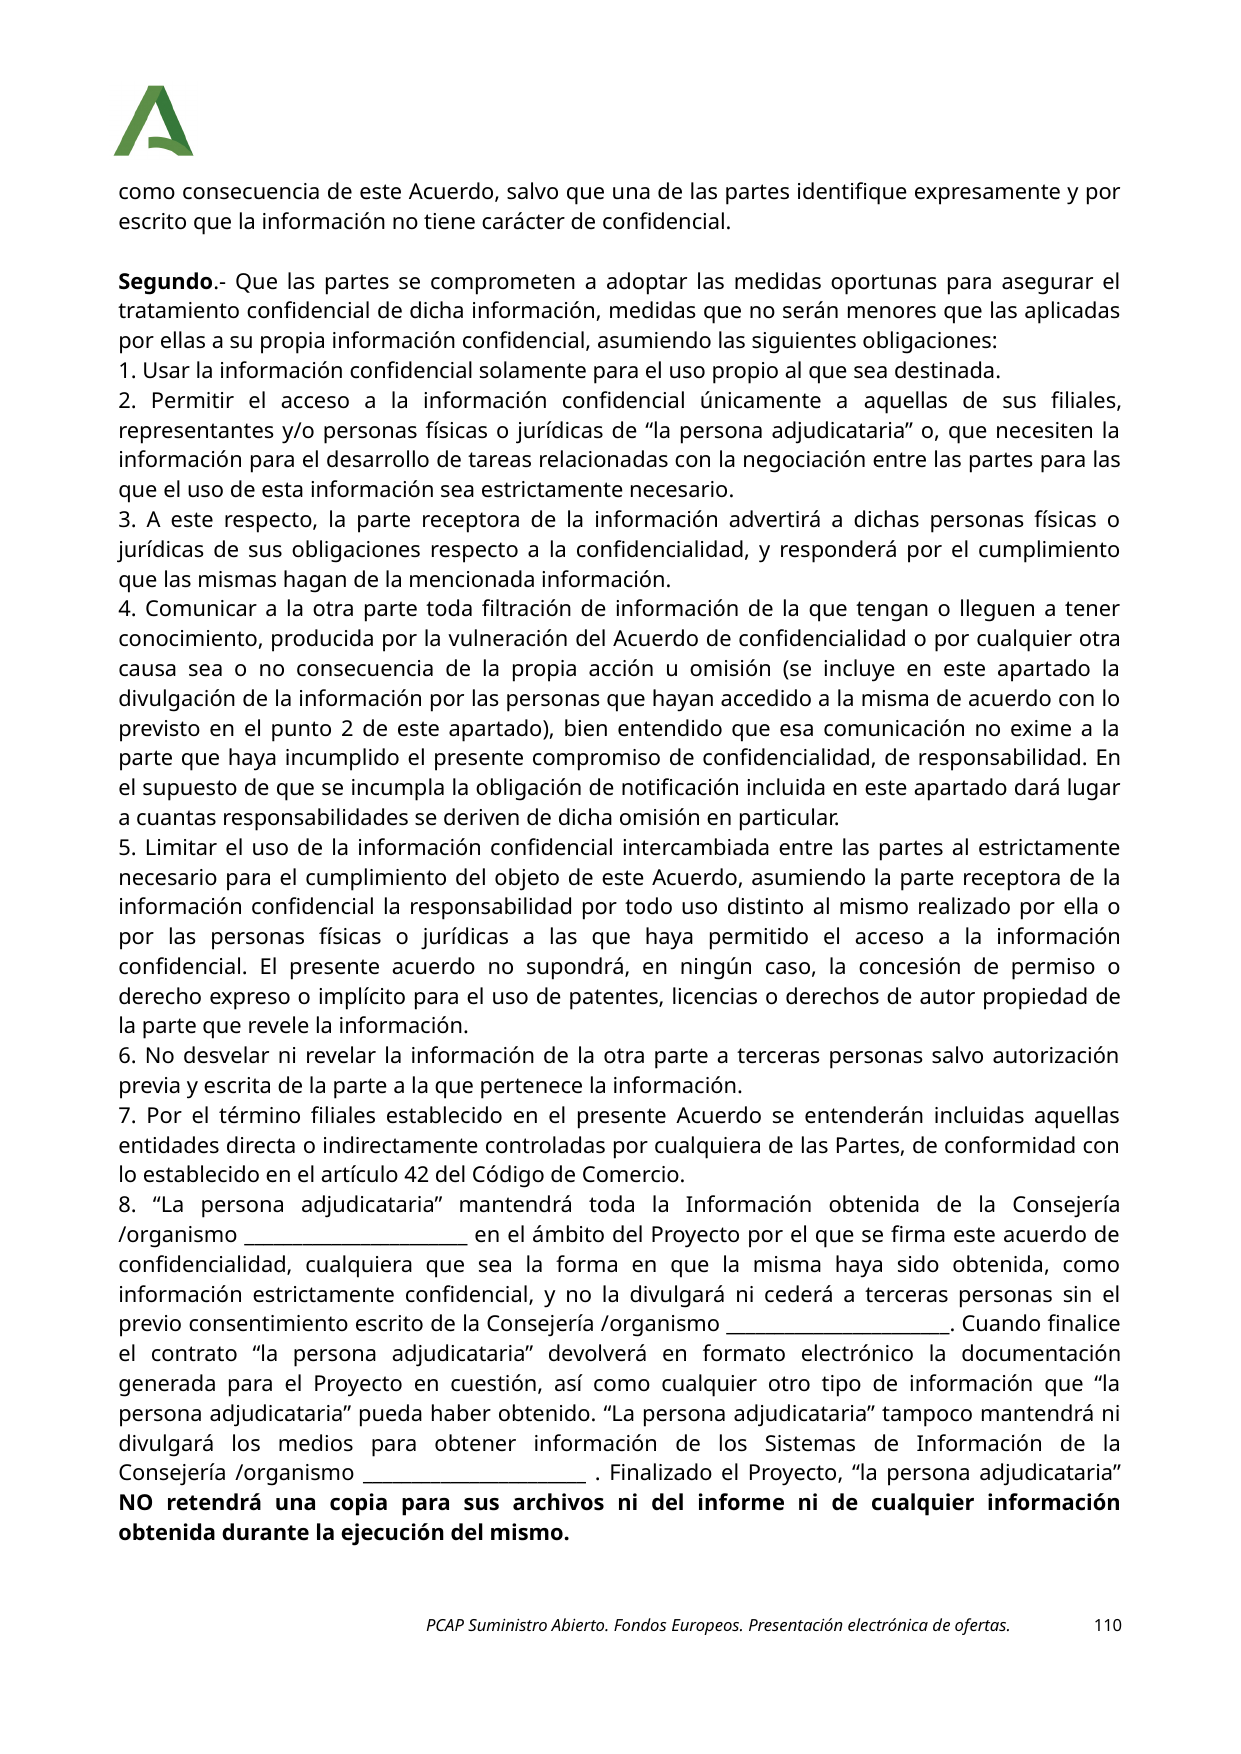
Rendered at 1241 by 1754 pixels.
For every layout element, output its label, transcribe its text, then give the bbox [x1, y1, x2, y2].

text 5. Limitar el uso de la información confidencial intercambiada entre las partes al estrictamente necesario para el cumplimiento del objeto de este Acuerdo, asumiendo la parte receptora de la información confidencial la responsabilidad por todo uso distinto al mismo realizado por ella o por las personas físicas o jurídicas a las que haya permitido el acceso a la información confidencial. El presente acuerdo no supondrá, en ningún caso, la concesión de permiso o derecho expreso o implícito para el uso de patentes, licencias o derechos de autor propiedad de la parte que revele la información. [118, 832, 1122, 1040]
text 2. Permitir el acceso a la información confidencial únicamente a aquellas de sus filiales, representantes y/o personas físicas o jurídicas de “la persona adjudicataria” o, que necesiten la información para el desarrollo de tareas relacionadas con la negociación entre las partes para las que el uso de esta información sea estrictamente necesario. [118, 385, 1122, 504]
picture [109, 81, 198, 160]
text como consecuencia de este Acuerdo, salvo que una de las partes identifique expresamente y por escrito que la información no tiene carácter de confidencial. [118, 176, 1122, 236]
text 8. “La persona adjudicataria” mantendrá toda la Información obtenida de la Consejería /organismo _______________________ en el ámbito del Proyecto por el que se firma este acuerdo de confidencialidad, cualquiera que sea la forma en que la misma haya sido obtenida, como información estrictamente confidencial, y no la divulgará ni cederá a terceras personas sin el previo consentimiento escrito de la Consejería /organismo _______________________. Cuando finalice el contrato “la persona adjudicataria” devolverá en formato electrónico la documentación generada para el Proyecto en cuestión, así como cualquier otro tipo de información que “la persona adjudicataria” pueda haber obtenido. “La persona adjudicataria” tampoco mantendrá ni divulgará los medios para obtener información de los Sistemas de Información de la Consejería /organismo _______________________ . Finalizado el Proyecto, “la persona adjudicataria” NO retendrá una copia para sus archivos ni del informe ni de cualquier información obtenida durante la ejecución del mismo. [118, 1189, 1122, 1547]
text 1. Usar la información confidencial solamente para el uso propio al que sea destinada. [118, 355, 1122, 385]
text 6. No desvelar ni revelar la información de la otra parte a terceras personas salvo autorización previa y escrita de la parte a la que pertenece la información. [118, 1040, 1122, 1100]
text Segundo.- Que las partes se comprometen a adoptar las medidas oportunas para asegurar el tratamiento confidencial de dicha información, medidas que no serán menores que las aplicadas por ellas a su propia información confidencial, asumiendo las siguientes obligaciones: [118, 266, 1122, 355]
text 3. A este respecto, la parte receptora de la información advertirá a dichas personas físicas o jurídicas de sus obligaciones respecto a la confidencialidad, y responderá por el cumplimiento que las mismas hagan de la mencionada información. [118, 504, 1122, 593]
text 7. Por el término filiales establecido en el presente Acuerdo se entenderán incluidas aquellas entidades directa o indirectamente controladas por cualquiera de las Partes, de conformidad con lo establecido en el artículo 42 del Código de Comercio. [118, 1100, 1122, 1189]
text 4. Comunicar a la otra parte toda filtración de información de la que tengan o lleguen a tener conocimiento, producida por la vulneración del Acuerdo de confidencialidad o por cualquier otra causa sea o no consecuencia de la propia acción u omisión (se incluye en este apartado la divulgación de la información por las personas que hayan accedido a la misma de acuerdo con lo previsto en el punto 2 de este apartado), bien entendido que esa comunicación no exime a la parte que haya incumplido el presente compromiso de confidencialidad, de responsabilidad. En el supuesto de que se incumpla la obligación de notificación incluida en este apartado dará lugar a cuantas responsabilidades se deriven de dicha omisión en particular. [118, 593, 1122, 832]
